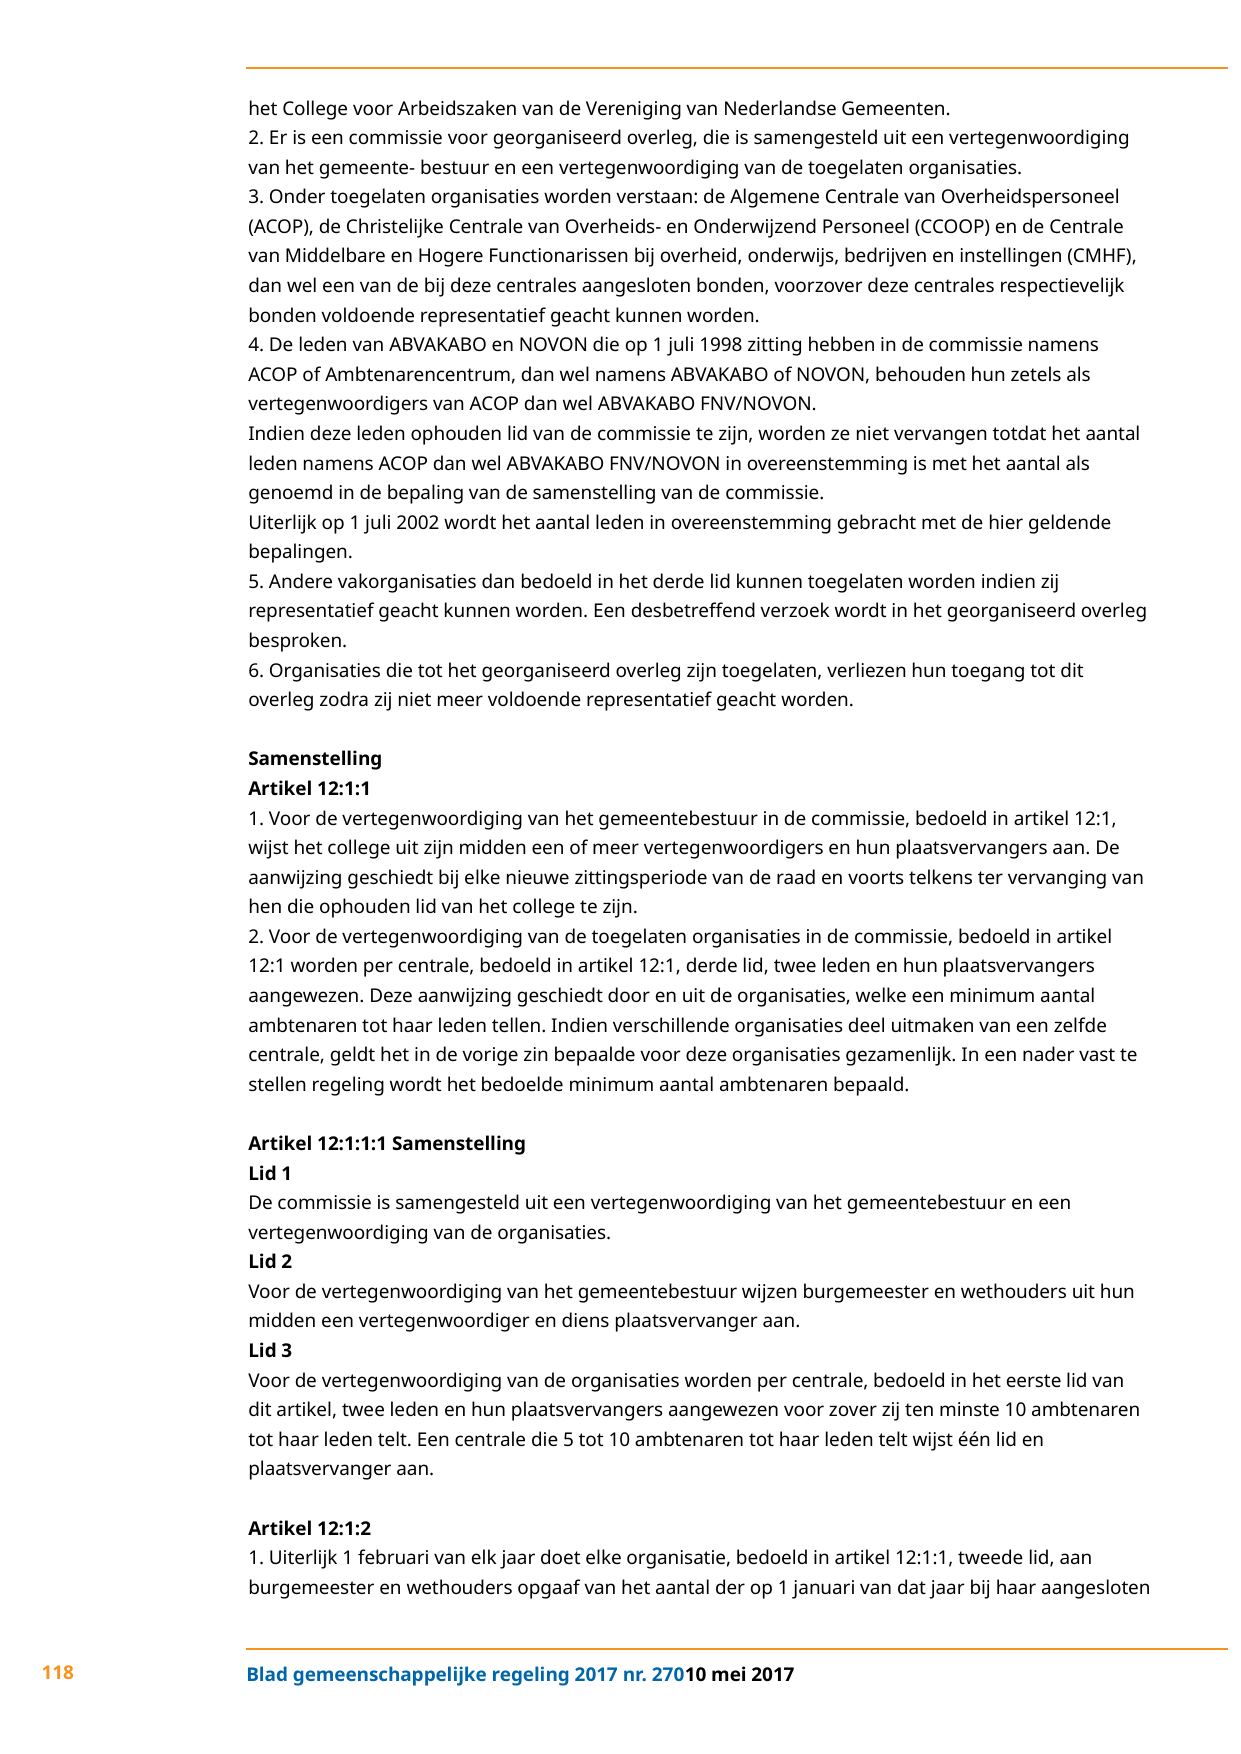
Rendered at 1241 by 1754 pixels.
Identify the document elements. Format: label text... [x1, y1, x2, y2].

text Artikel 12:1:1:1 Samenstelling [248, 1130, 1152, 1156]
text Lid 2 [248, 1248, 1152, 1274]
text 1. Voor de vertegenwoordiging van het gemeentebestuur in de commissie, bedoeld in artikel 12:1, wijst het college uit zijn midden een of meer vertegenwoordigers en hun plaatsvervangers aan. De aanwijzing geschiedt bij elke nieuwe zittingsperiode van de raad en voorts telkens ter vervanging van hen die ophouden lid van het college te zijn. [248, 805, 1152, 919]
text Voor de vertegenwoordiging van het gemeentebestuur wijzen burgemeester en wethouders uit hun midden een vertegenwoordiger en diens plaatsvervanger aan. [248, 1278, 1152, 1333]
text Lid 1 [248, 1160, 1152, 1186]
picture [41, 47, 231, 172]
text Lid 3 [248, 1337, 1152, 1363]
text 6. Organisaties die tot het georganiseerd overleg zijn toegelaten, verliezen hun toegang tot dit overleg zodra zij niet meer voldoende representatief geacht worden. [248, 657, 1152, 712]
text Samenstelling [248, 746, 1152, 771]
text 5. Andere vakorganisaties dan bedoeld in het derde lid kunnen toegelaten worden indien zij representatief geacht kunnen worden. Een desbetreffend verzoek wordt in het georganiseerd overleg besproken. [248, 568, 1152, 653]
text Artikel 12:1:2 [248, 1515, 1152, 1541]
text 2. Er is een commissie voor georganiseerd overleg, die is samengesteld uit een vertegenwoordiging van het gemeente- bestuur en een vertegenwoordiging van de toegelaten organisaties. [248, 124, 1152, 180]
text 3. Onder toegelaten organisaties worden verstaan: de Algemene Centrale van Overheidspersoneel (ACOP), de Christelijke Centrale van Overheids- en Onderwijzend Personeel (CCOOP) en de Centrale van Middelbare en Hogere Functionarissen bij overheid, onderwijs, bedrijven en instellingen (CMHF), dan wel een van de bij deze centrales aangesloten bonden, voorzover deze centrales respectievelijk bonden voldoende representatief geacht kunnen worden. [248, 183, 1152, 328]
text het College voor Arbeidszaken van de Vereniging van Nederlandse Gemeenten. [248, 95, 1152, 121]
text Voor de vertegenwoordiging van de organisaties worden per centrale, bedoeld in het eerste lid van dit artikel, twee leden en hun plaatsvervangers aangewezen voor zover zij ten minste 10 ambtenaren tot haar leden telt. Een centrale die 5 tot 10 ambtenaren tot haar leden telt wijst één lid en plaatsvervanger aan. [248, 1367, 1152, 1481]
text Indien deze leden ophouden lid van de commissie te zijn, worden ze niet vervangen totdat het aantal leden namens ACOP dan wel ABVAKABO FNV/NOVON in overeenstemming is met het aantal als genoemd in de bepaling van de samenstelling van de commissie. [248, 420, 1152, 505]
text Artikel 12:1:1 [248, 775, 1152, 801]
text 2. Voor de vertegenwoordiging van de toegelaten organisaties in de commissie, bedoeld in artikel 12:1 worden per centrale, bedoeld in artikel 12:1, derde lid, twee leden en hun plaatsvervangers aangewezen. Deze aanwijzing geschiedt door en uit de organisaties, welke een minimum aantal ambtenaren tot haar leden tellen. Indien verschillende organisaties deel uitmaken van een zelfde centrale, geldt het in de vorige zin bepaalde voor deze organisaties gezamenlijk. In een nader vast te stellen regeling wordt het bedoelde minimum aantal ambtenaren bepaald. [248, 923, 1152, 1097]
text De commissie is samengesteld uit een vertegenwoordiging van het gemeentebestuur en een vertegenwoordiging van de organisaties. [248, 1189, 1152, 1245]
text Uiterlijk op 1 juli 2002 wordt het aantal leden in overeenstemming gebracht met de hier geldende bepalingen. [248, 509, 1152, 564]
text 4. De leden van ABVAKABO en NOVON die op 1 juli 1998 zitting hebben in de commissie namens ACOP of Ambtenarencentrum, dan wel namens ABVAKABO of NOVON, behouden hun zetels als vertegenwoordigers van ACOP dan wel ABVAKABO FNV/NOVON. [248, 331, 1152, 416]
text 1. Uiterlijk 1 februari van elk jaar doet elke organisatie, bedoeld in artikel 12:1:1, tweede lid, aan burgemeester en wethouders opgaaf van het aantal der op 1 januari van dat jaar bij haar aangesloten [248, 1544, 1152, 1600]
